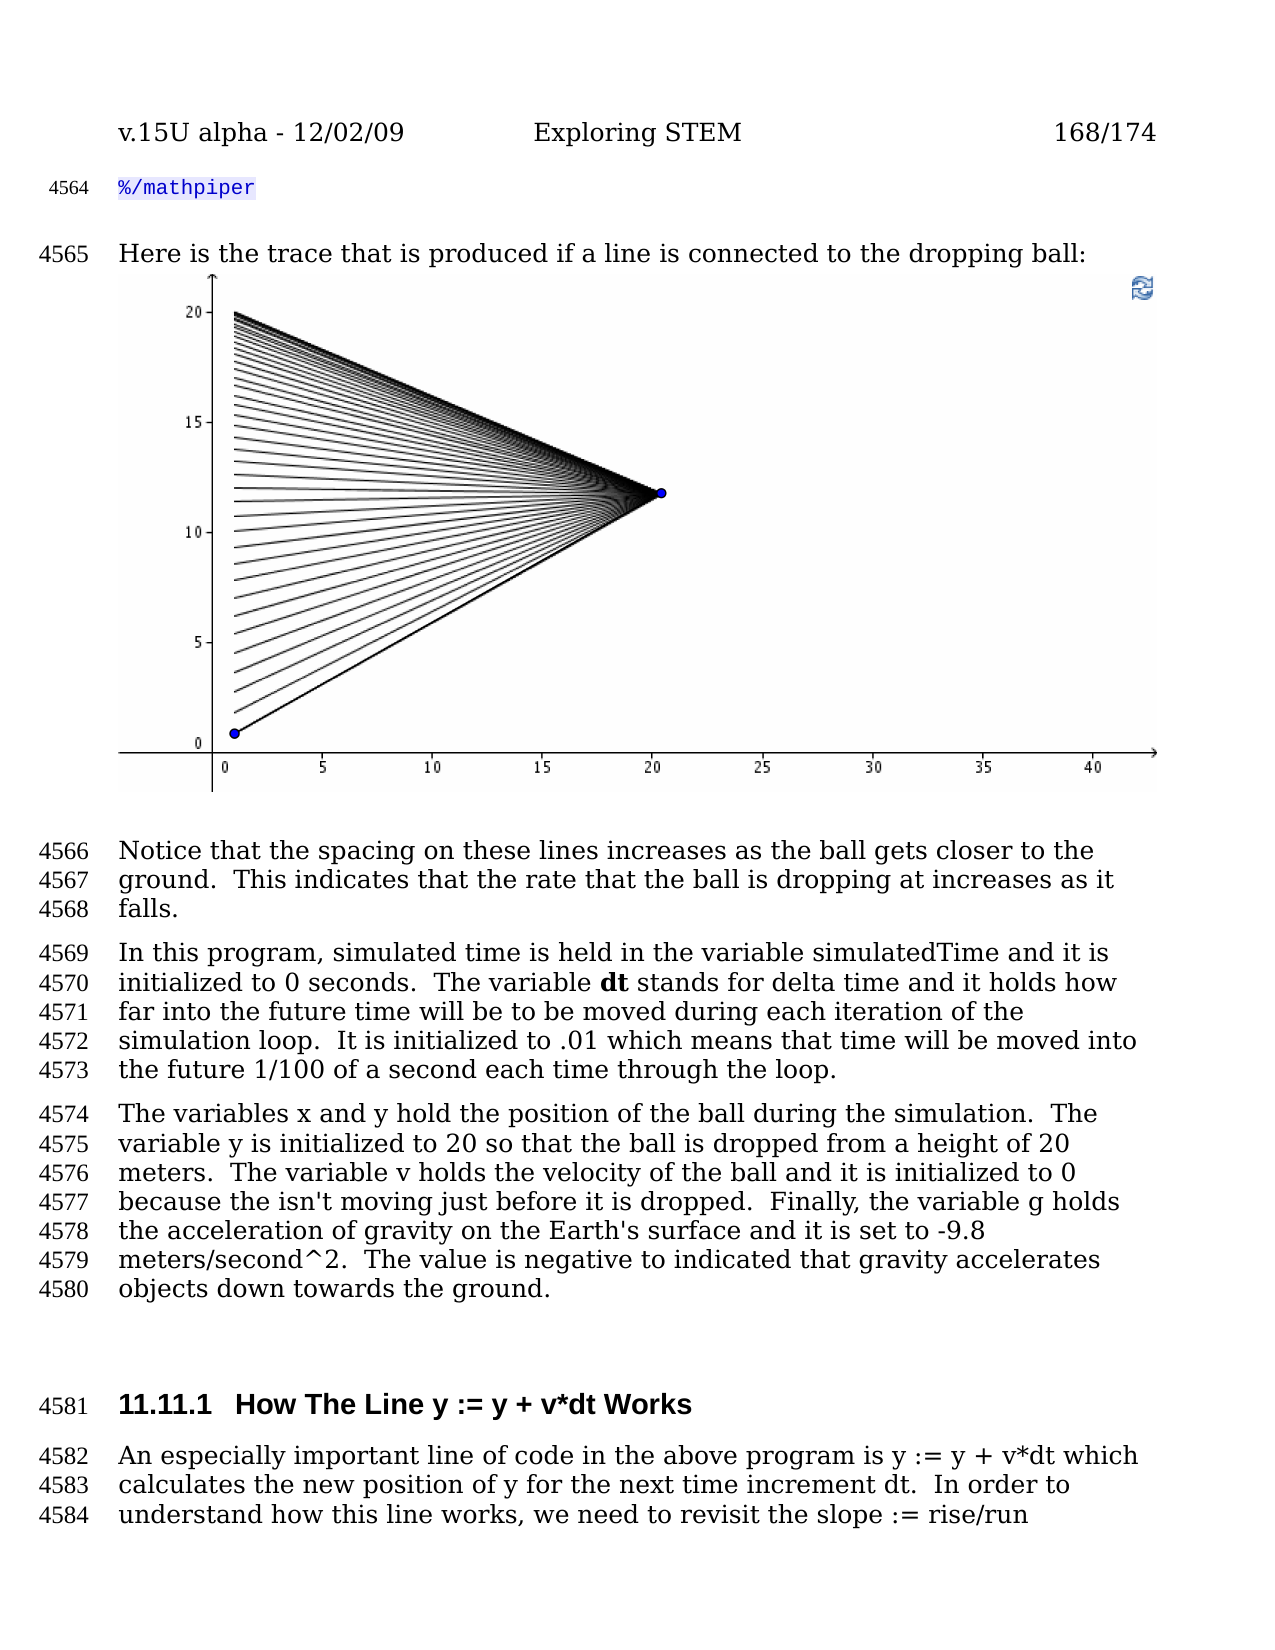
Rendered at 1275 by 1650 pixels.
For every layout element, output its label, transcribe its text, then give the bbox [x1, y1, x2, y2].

text The variables x and y hold the position of the ball during the simulation. The variable y is initialized to 20 so that the ball is dropped from a height of 20 meters. The variable v holds the velocity of the ball and it is initialized to 0 because the isn't moving just before it is dropped. Finally, the variable g holds the acceleration of gravity on the Earth's surface and it is set to -9.8 meters/second^2. The value is negative to indicated that gravity accelerates objects down towards the ground. [118, 1099, 1157, 1304]
picture [118, 274, 1157, 792]
text Notice that the spacing on these lines increases as the ball gets closer to the ground. This indicates that the rate that the ball is dropping at increases as it falls. [118, 836, 1157, 923]
text Here is the trace that is produced if a line is connected to the dropping ball: [118, 239, 1157, 268]
text %/mathpiper [118, 177, 1157, 200]
text An especially important line of code in the above program is y := y + v*dt which calculates the new position of y for the next time increment dt. In order to understand how this line works, we need to revisit the slope := rise/run [118, 1441, 1157, 1529]
text In this program, simulated time is held in the variable simulatedTime and it is initialized to 0 seconds. The variable dt stands for delta time and it holds how far into the future time will be to be moved during each iteration of the simulation loop. It is initialized to .01 which means that time will be moved into the future 1/100 of a second each time through the loop. [118, 938, 1157, 1084]
subtitle How The Line y := y + v*dt Works [118, 1387, 1157, 1421]
